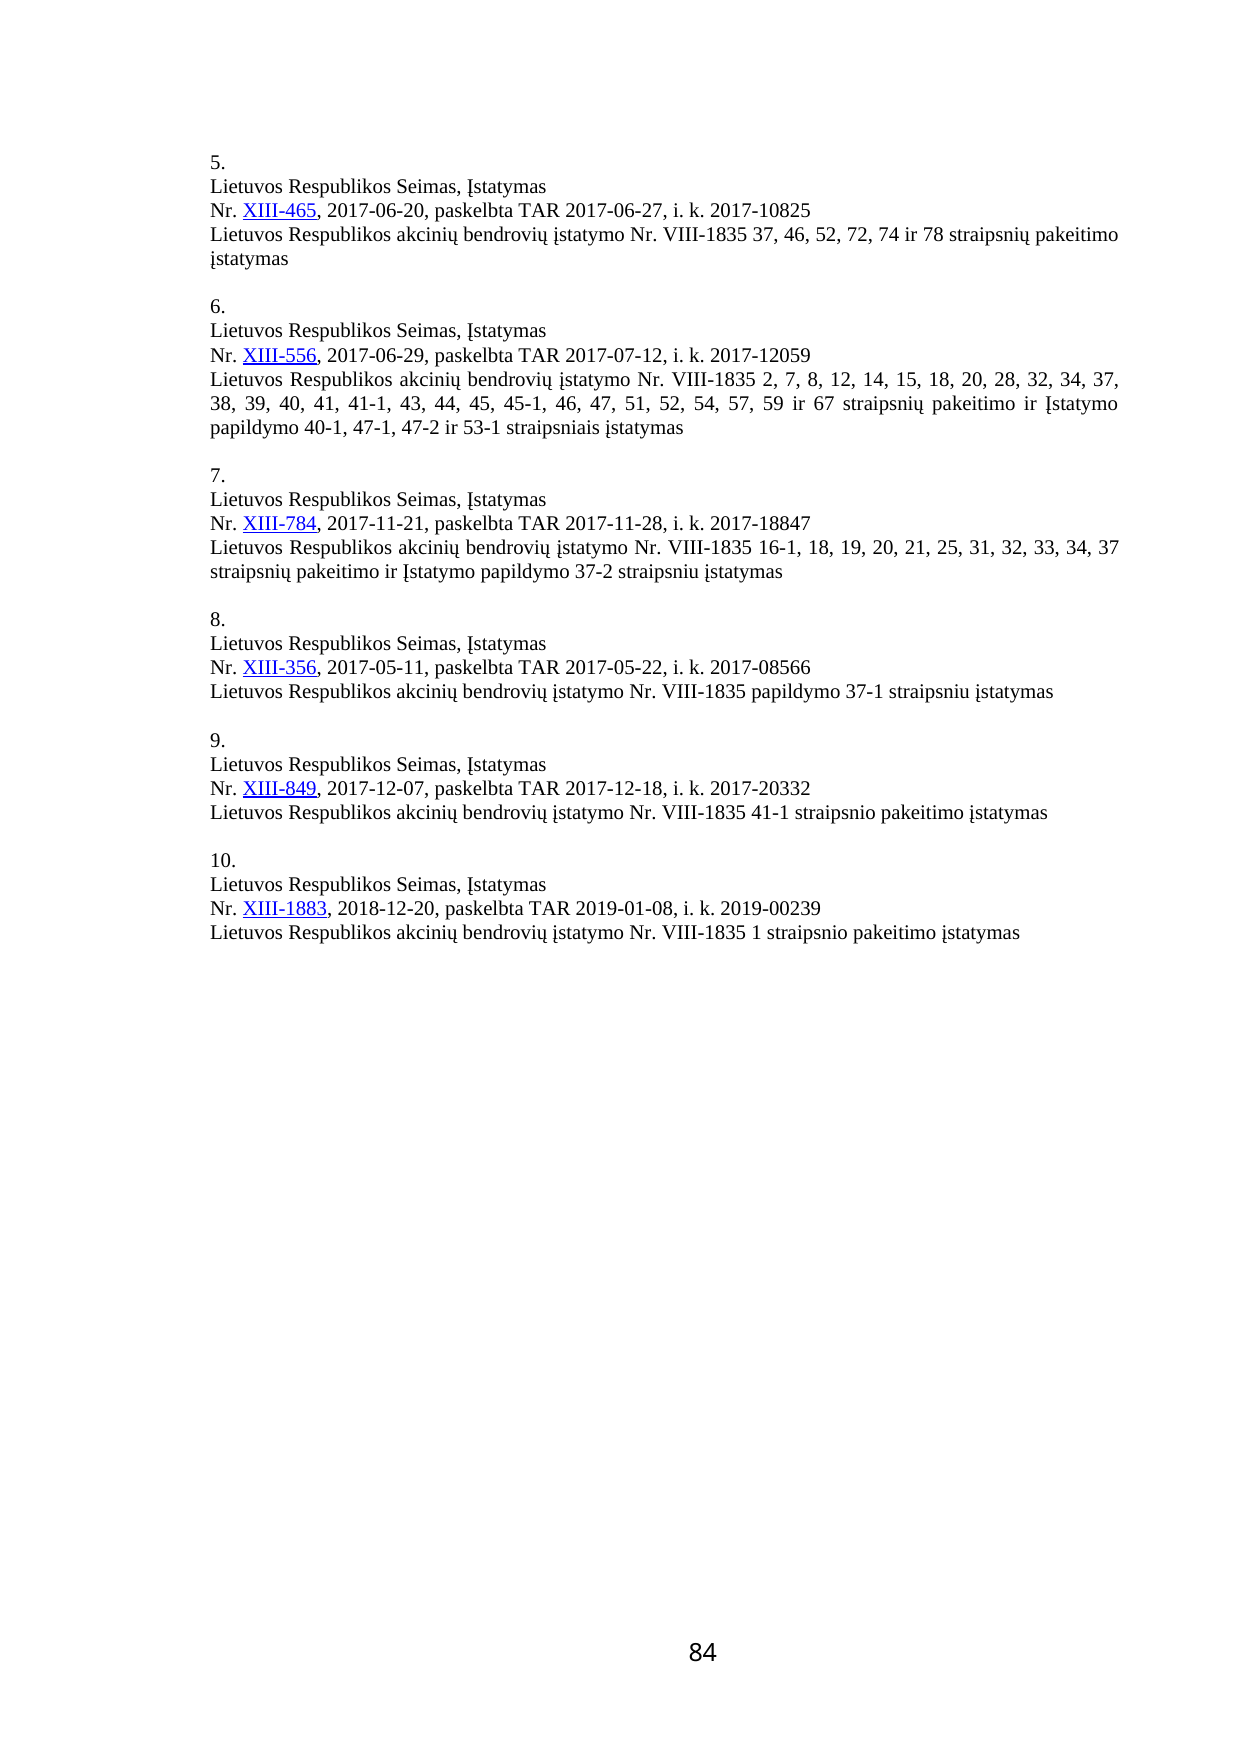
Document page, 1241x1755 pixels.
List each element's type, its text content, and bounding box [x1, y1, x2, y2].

text 8. [210, 607, 1120, 631]
text Lietuvos Respublikos akcinių bendrovių įstatymo Nr. VIII-1835 2, 7, 8, 12, 14, 15, 18, 20, 28, 32, 34, 37, 38, 39, 40, 41, 41-1, 43, 44, 45, 45-1, 46, 47, 51, 52, 54, 57, 59 ir 67 straipsnių pakeitimo ir Įstatymo papildymo 40-1, 47-1, 47-2 ir 53-1 straipsniais įstatymas [210, 367, 1120, 439]
text Lietuvos Respublikos Seimas, Įstatymas [210, 318, 1120, 342]
text Nr. XIII-1883, 2018-12-20, paskelbta TAR 2019-01-08, i. k. 2019-00239 [210, 896, 1120, 920]
text 10. [210, 848, 1120, 872]
text 5. [210, 150, 1120, 174]
text Lietuvos Respublikos Seimas, Įstatymas [210, 487, 1120, 511]
text Lietuvos Respublikos akcinių bendrovių įstatymo Nr. VIII-1835 papildymo 37-1 straipsniu įstatymas [210, 679, 1120, 703]
text Lietuvos Respublikos Seimas, Įstatymas [210, 872, 1120, 896]
text Nr. XIII-849, 2017-12-07, paskelbta TAR 2017-12-18, i. k. 2017-20332 [210, 776, 1120, 800]
text 9. [210, 727, 1120, 752]
text Lietuvos Respublikos Seimas, Įstatymas [210, 631, 1120, 655]
text 6. [210, 294, 1120, 318]
text Lietuvos Respublikos akcinių bendrovių įstatymo Nr. VIII-1835 41-1 straipsnio pakeitimo įstatymas [210, 800, 1120, 824]
text Nr. XIII-356, 2017-05-11, paskelbta TAR 2017-05-22, i. k. 2017-08566 [210, 655, 1120, 679]
text Nr. XIII-556, 2017-06-29, paskelbta TAR 2017-07-12, i. k. 2017-12059 [210, 342, 1120, 367]
text Lietuvos Respublikos akcinių bendrovių įstatymo Nr. VIII-1835 1 straipsnio pakeitimo įstatymas [210, 920, 1120, 944]
text Lietuvos Respublikos akcinių bendrovių įstatymo Nr. VIII-1835 37, 46, 52, 72, 74 ir 78 straipsnių pakeitimo įstatymas [210, 222, 1120, 270]
text Nr. XIII-465, 2017-06-20, paskelbta TAR 2017-06-27, i. k. 2017-10825 [210, 198, 1120, 222]
text Lietuvos Respublikos Seimas, Įstatymas [210, 752, 1120, 776]
text Nr. XIII-784, 2017-11-21, paskelbta TAR 2017-11-28, i. k. 2017-18847 [210, 511, 1120, 535]
text 7. [210, 463, 1120, 487]
text Lietuvos Respublikos akcinių bendrovių įstatymo Nr. VIII-1835 16-1, 18, 19, 20, 21, 25, 31, 32, 33, 34, 37 straipsnių pakeitimo ir Įstatymo papildymo 37-2 straipsniu įstatymas [210, 535, 1120, 583]
text Lietuvos Respublikos Seimas, Įstatymas [210, 174, 1120, 198]
